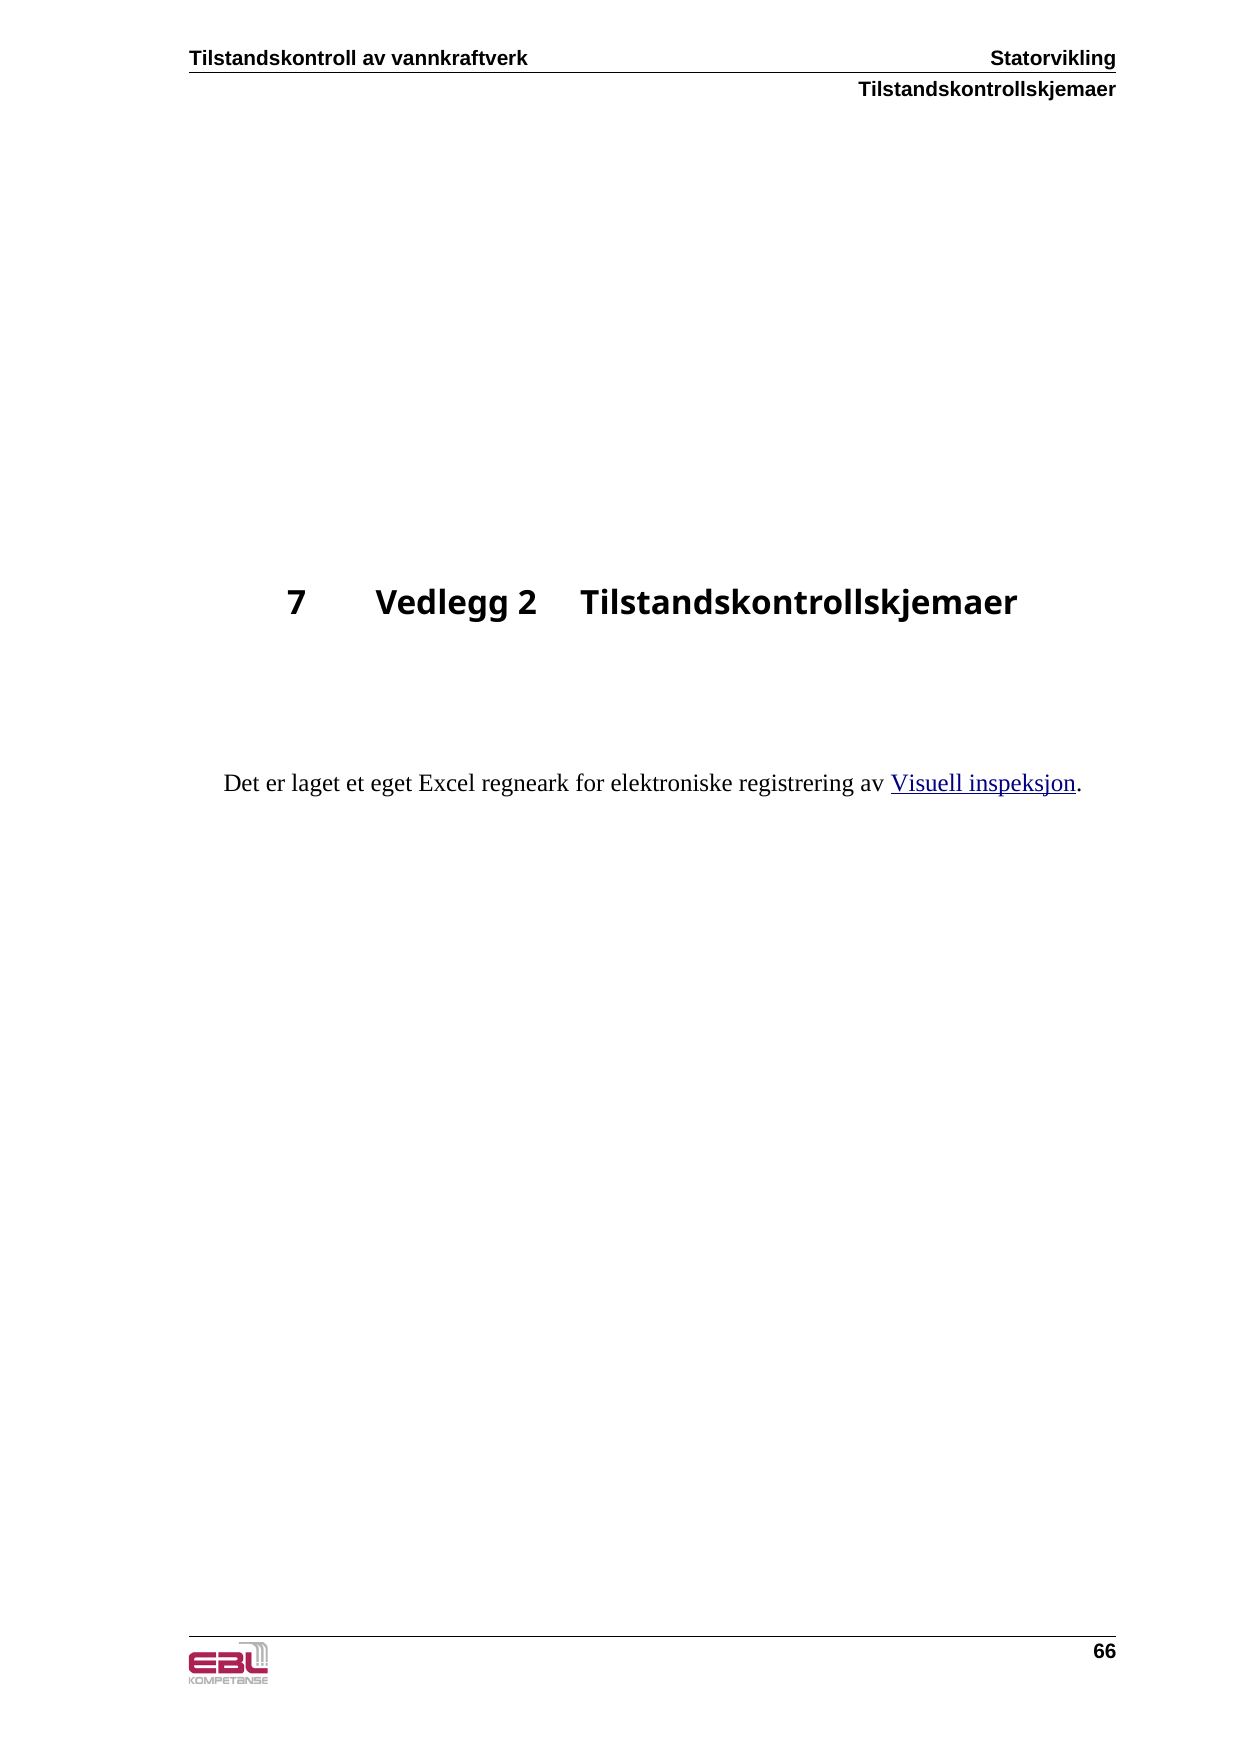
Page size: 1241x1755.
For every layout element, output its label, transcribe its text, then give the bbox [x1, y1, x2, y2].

subtitle Vedlegg 2 Tilstandskontrollskjemaer [189, 579, 1116, 624]
text Det er laget et eget Excel regneark for elektroniske registrering av Visuell inspeksjon. [189, 768, 1116, 797]
